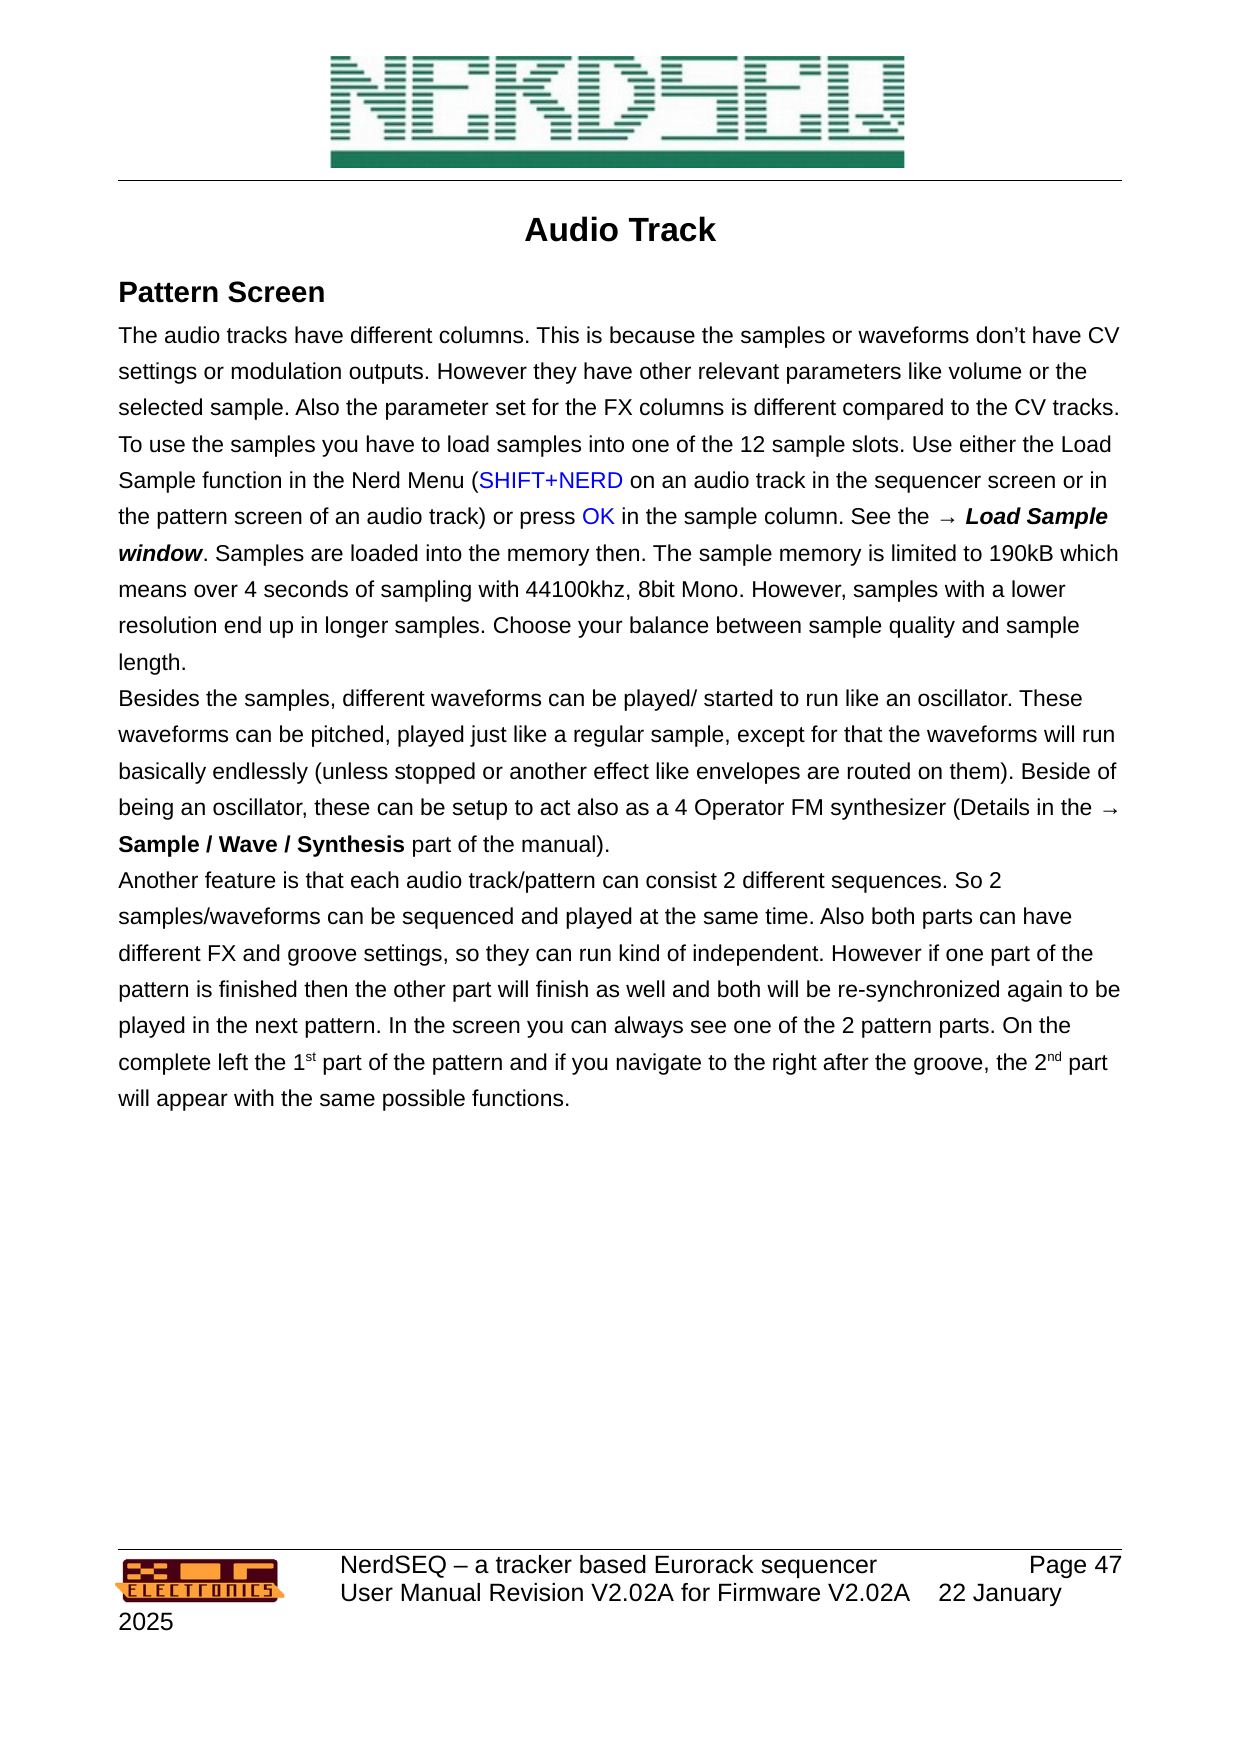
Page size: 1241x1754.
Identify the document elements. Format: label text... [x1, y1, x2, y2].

text To use the samples you have to load samples into one of the 12 sample slots. Use either the Load Sample function in the Nerd Menu (SHIFT+NERD on an audio track in the sequencer screen or in the pattern screen of an audio track) or press OK in the sample column. See the → Load Sample window. Samples are loaded into the memory then. The sample memory is limited to 190kB which means over 4 seconds of sampling with 44100khz, 8bit Mono. However, samples with a lower resolution end up in longer samples. Choose your balance between sample quality and sample length. [118, 431, 1122, 675]
subtitle Audio Track [118, 209, 1122, 248]
text Besides the samples, different waveforms can be played/ started to run like an oscillator. These waveforms can be pitched, played just like a regular sample, except for that the waveforms will run basically endlessly (unless stopped or another effect like envelopes are routed on them). Beside of being an oscillator, these can be setup to act also as a 4 Operator FM synthesizer (Details in the → Sample / Wave / Synthesis part of the manual). [118, 685, 1122, 857]
picture [330, 56, 905, 168]
subtitle Pattern Screen [118, 275, 1122, 309]
text The audio tracks have different columns. This is because the samples or waveforms don’t have CV settings or modulation outputs. However they have other relevant parameters like volume or the selected sample. Also the parameter set for the FX columns is different compared to the CV tracks. [118, 322, 1122, 421]
text Another feature is that each audio track/pattern can consist 2 different sequences. So 2 samples/waveforms can be sequenced and played at the same time. Also both parts can have different FX and groove settings, so they can run kind of independent. However if one part of the pattern is finished then the other part will finish as well and both will be re-synchronized again to be played in the next pattern. In the screen you can always see one of the 2 pattern parts. On the complete left the 1st part of the pattern and if you navigate to the right after the groove, the 2nd part will appear with the same possible functions. [118, 867, 1122, 1111]
picture [115, 1555, 285, 1605]
